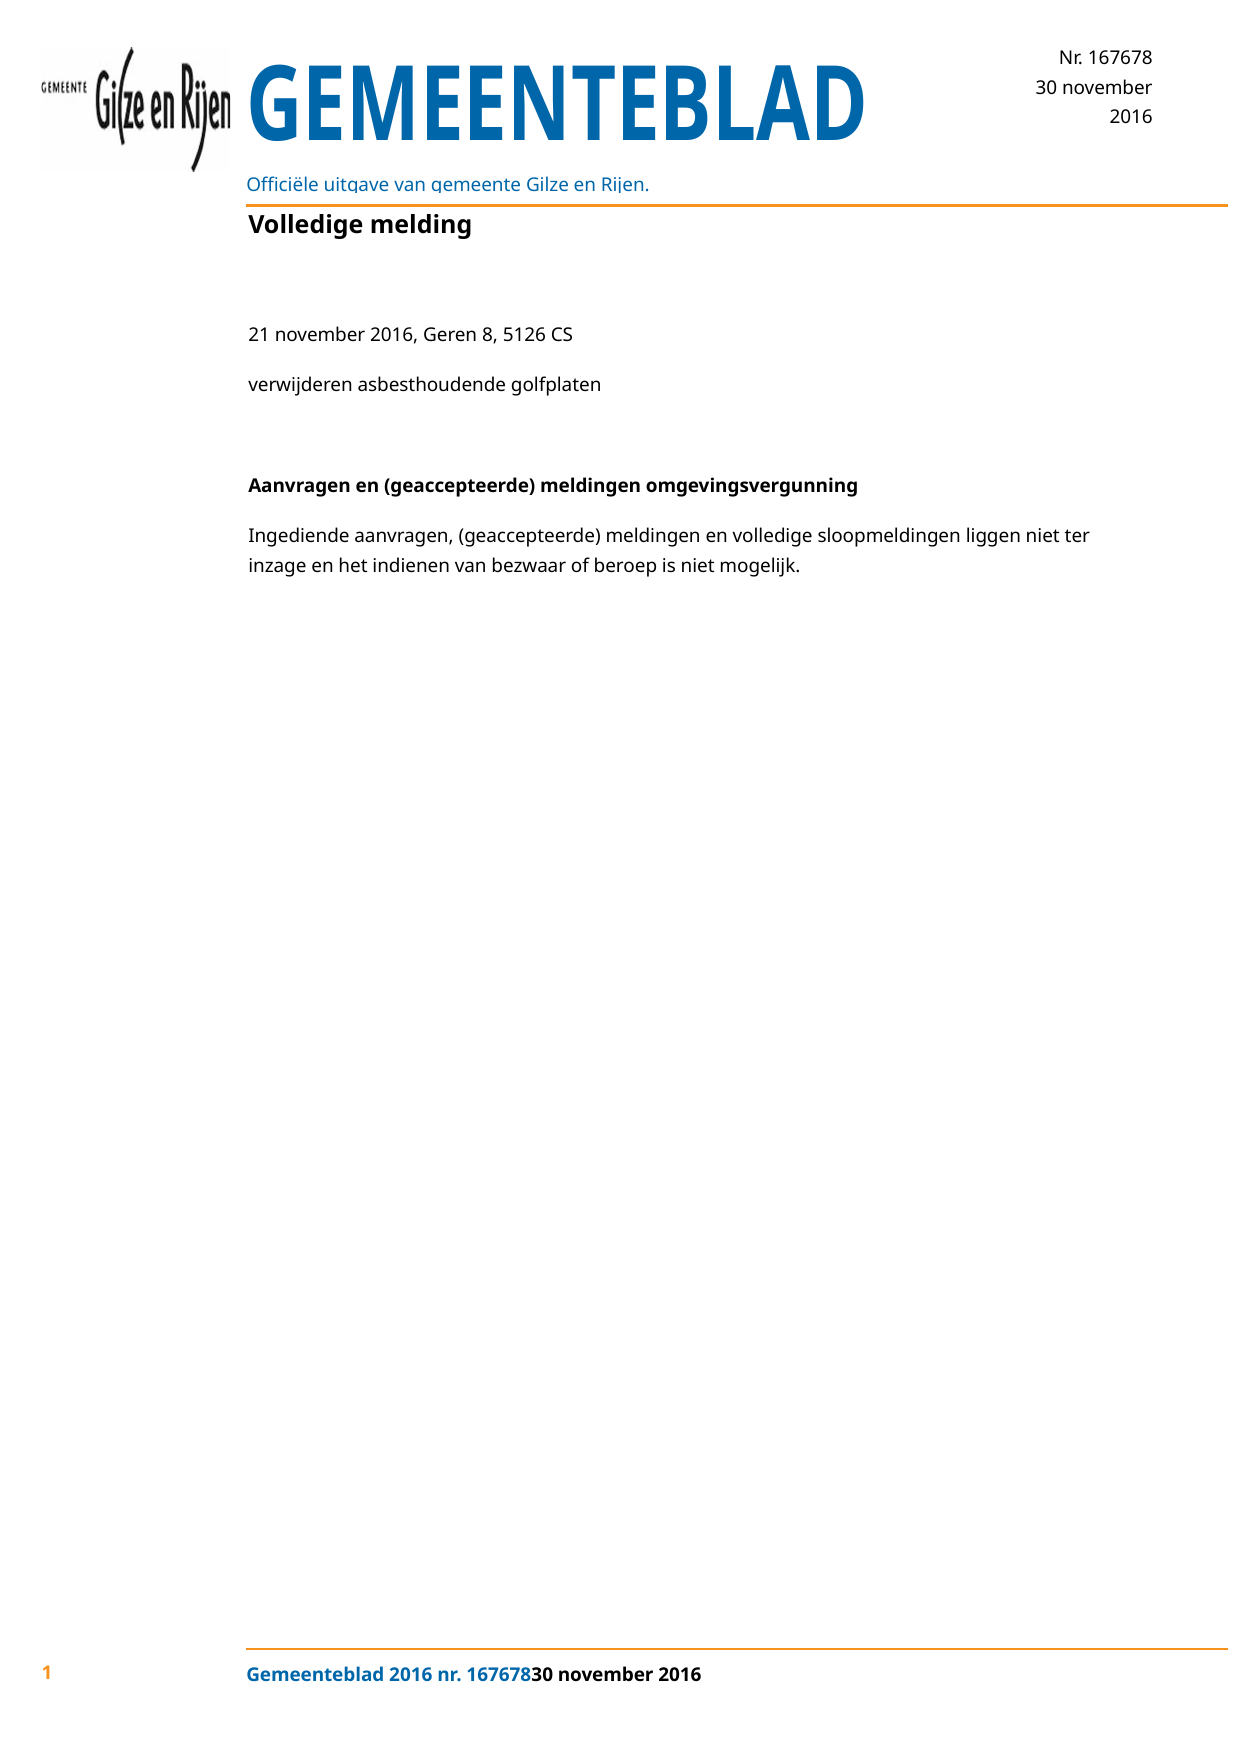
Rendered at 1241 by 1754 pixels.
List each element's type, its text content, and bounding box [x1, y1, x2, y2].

picture [41, 47, 231, 172]
text Volledige melding [248, 207, 1152, 241]
text verwijderen asbesthoudende golfplaten [248, 371, 1152, 397]
text Aanvragen en (geaccepteerde) meldingen omgevingsvergunning [248, 472, 1152, 498]
text 21 november 2016, Geren 8, 5126 CS [248, 321, 1152, 346]
text Ingediende aanvragen, (geaccepteerde) meldingen en volledige sloopmeldingen liggen niet ter inzage en het indienen van bezwaar of beroep is niet mogelijk. [248, 522, 1152, 578]
